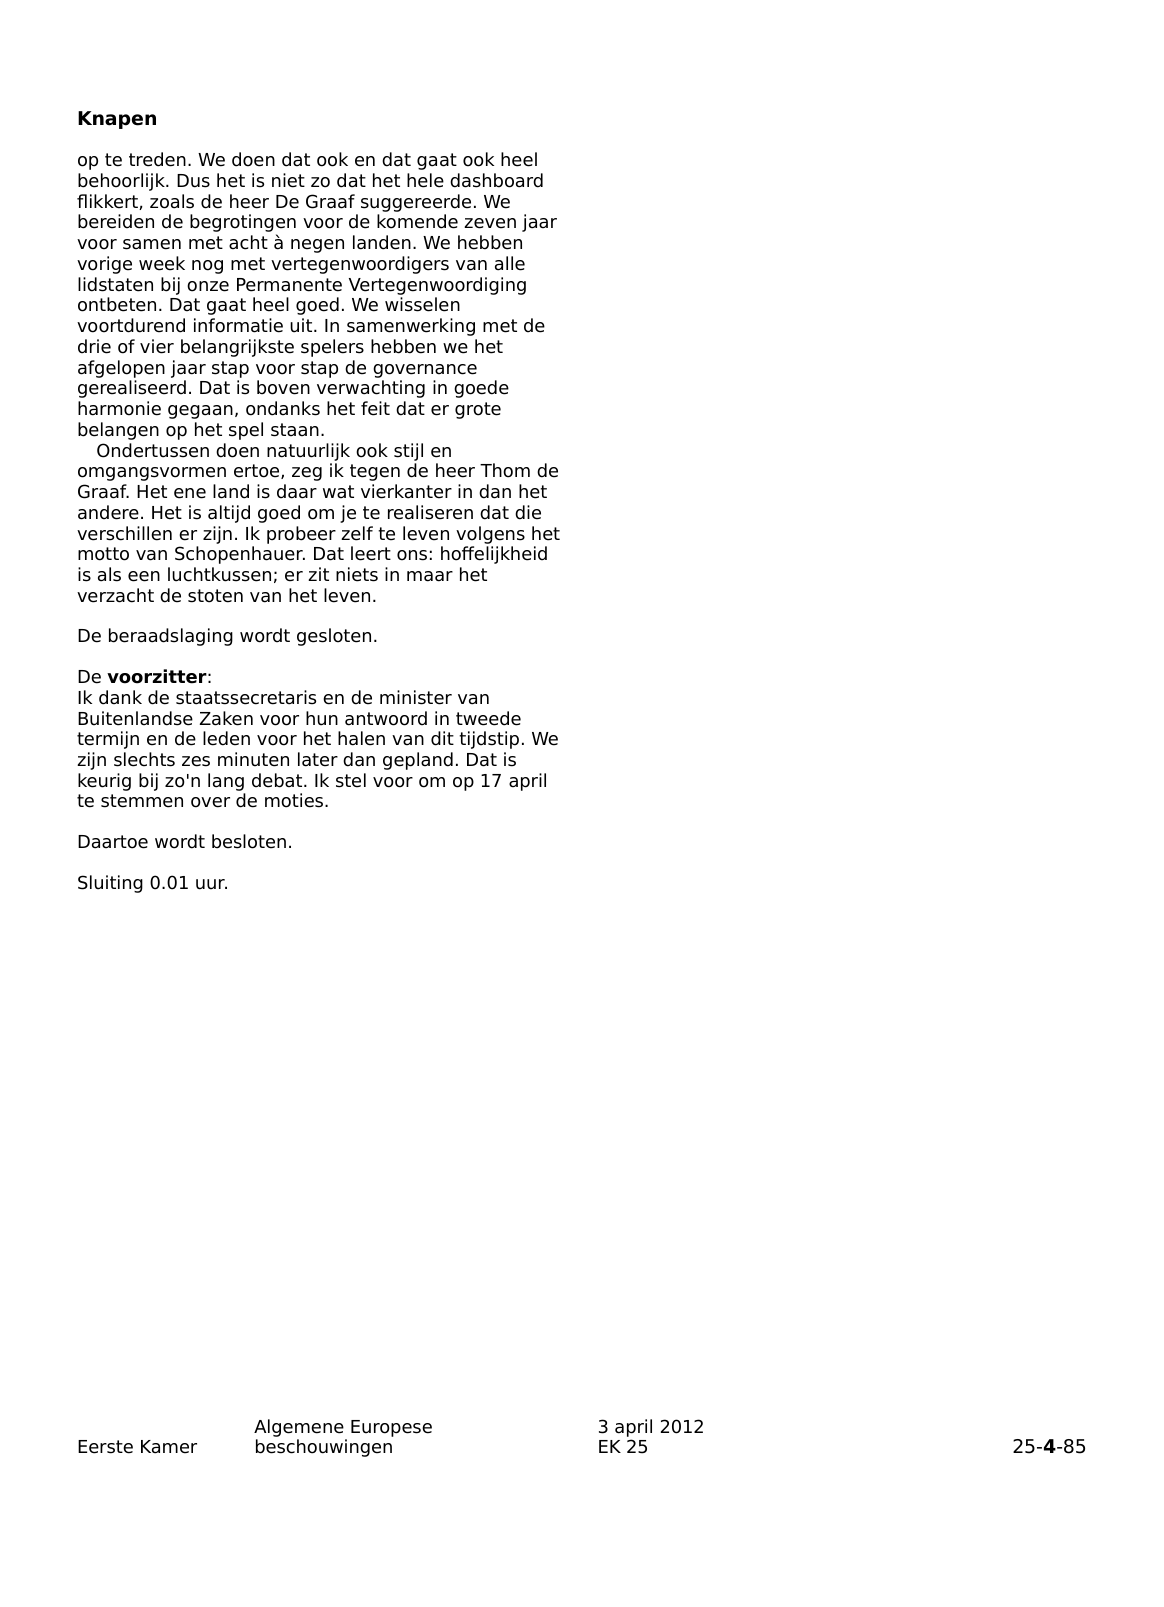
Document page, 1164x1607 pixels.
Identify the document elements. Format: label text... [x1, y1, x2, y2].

text Ondertussen doen natuurlijk ook stijl en omgangsvormen ertoe, zeg ik tegen de heer Thom de Graaf. Het ene land is daar wat vierkanter in dan het andere. Het is altijd goed om je te realiseren dat die verschillen er zijn. Ik probeer zelf te leven volgens het motto van Schopenhauer. Dat leert ons: hoffelijkheid is als een luchtkussen; er zit niets in maar het verzacht de stoten van het leven. [77, 440, 567, 606]
text De voorzitter: [77, 667, 567, 688]
text Sluiting 0.01 uur. [77, 873, 567, 893]
text Ik dank de staatssecretaris en de minister van Buitenlandse Zaken voor hun antwoord in tweede termijn en de leden voor het halen van dit tijdstip. We zijn slechts zes minuten later dan gepland. Dat is keurig bij zo'n lang debat. Ik stel voor om op 17 april te stemmen over de moties. [77, 688, 567, 812]
text De beraadslaging wordt gesloten. [77, 626, 567, 647]
text Daartoe wordt besloten. [77, 832, 567, 853]
text op te treden. We doen dat ook en dat gaat ook heel behoorlijk. Dus het is niet zo dat het hele dashboard flikkert, zoals de heer De Graaf suggereerde. We bereiden de begrotingen voor de komende zeven jaar voor samen met acht à negen landen. We hebben vorige week nog met vertegenwoordigers van alle lidstaten bij onze Permanente Vertegenwoordiging ontbeten. Dat gaat heel goed. We wisselen voortdurend informatie uit. In samenwerking met de drie of vier belangrijkste spelers hebben we het afgelopen jaar stap voor stap de governance gerealiseerd. Dat is boven verwachting in goede harmonie gegaan, ondanks het feit dat er grote belangen op het spel staan. [77, 150, 567, 440]
